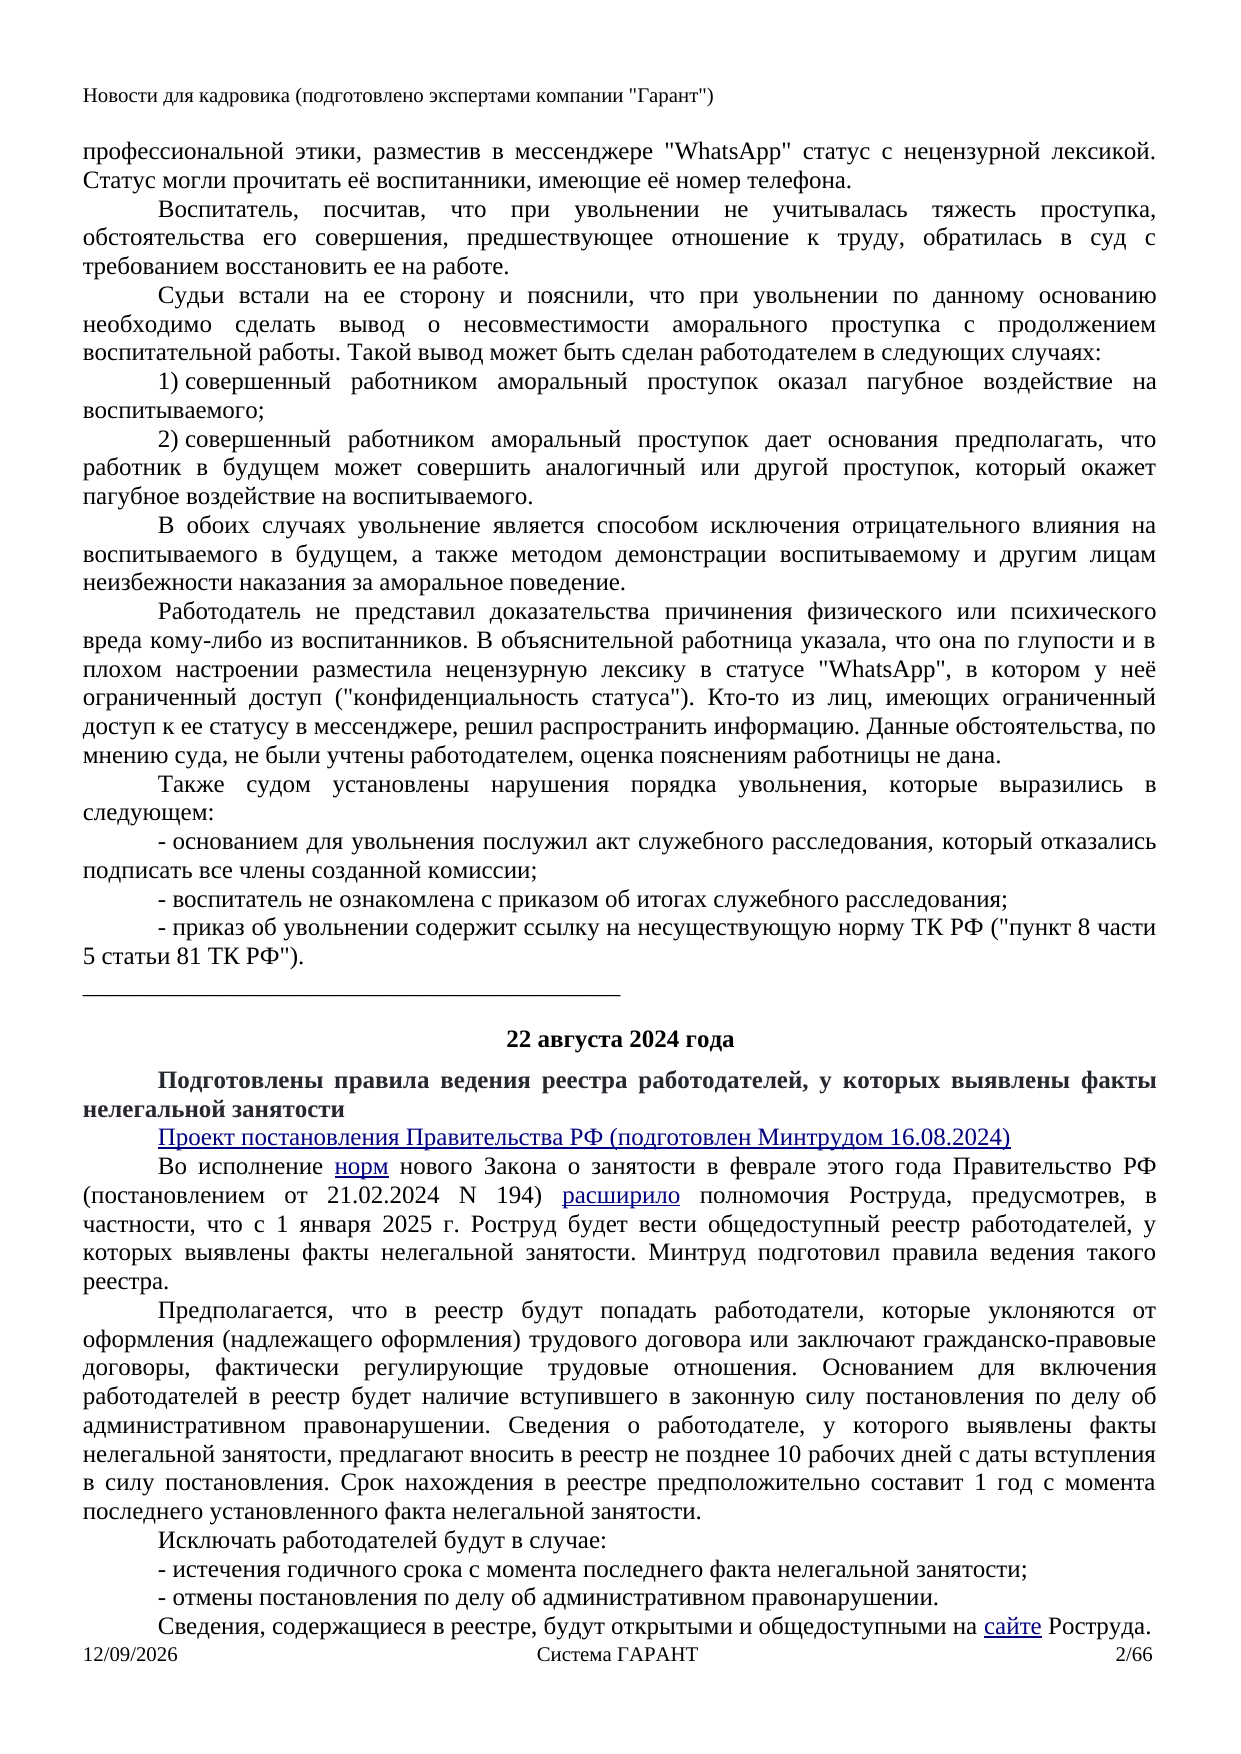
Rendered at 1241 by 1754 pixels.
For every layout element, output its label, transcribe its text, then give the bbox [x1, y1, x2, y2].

text Во исполнение норм нового Закона о занятости в феврале этого года Правительство РФ (постановлением от 21.02.2024 N 194) расширило полномочия Роструда, предусмотрев, в частности, что с 1 января 2025 г. Роструд будет вести общедоступный реестр работодателей, у которых выявлены факты нелегальной занятости. Минтруд подготовил правила ведения такого реестра. [83, 1151, 1157, 1295]
text Судьи встали на ее сторону и пояснили, что при увольнении по данному основанию необходимо сделать вывод о несовместимости аморального проступка с продолжением воспитательной работы. Такой вывод может быть сделан работодателем в следующих случаях: [83, 280, 1157, 366]
text Подготовлены правила ведения реестра работодателей, у которых выявлены факты нелегальной занятости [83, 1065, 1157, 1122]
text - приказ об увольнении содержит ссылку на несуществующую норму ТК РФ ("пункт 8 части 5 статьи 81 ТК РФ"). [83, 912, 1157, 970]
text - отмены постановления по делу об административном правонарушении. [83, 1582, 1157, 1611]
text ___________________________________________ [83, 970, 1157, 999]
text - истечения годичного срока с момента последнего факта нелегальной занятости; [83, 1554, 1157, 1582]
text В обоих случаях увольнение является способом исключения отрицательного влияния на воспитываемого в будущем, а также методом демонстрации воспитываемому и другим лицам неизбежности наказания за аморальное поведение. [83, 510, 1157, 596]
text Также судом установлены нарушения порядка увольнения, которые выразились в следующем: [83, 769, 1157, 826]
text Воспитатель, посчитав, что при увольнении не учитывалась тяжесть проступка, обстоятельства его совершения, предшествующее отношение к труду, обратилась в суд с требованием восстановить ее на работе. [83, 194, 1157, 280]
text Предполагается, что в реестр будут попадать работодатели, которые уклоняются от оформления (надлежащего оформления) трудового договора или заключают гражданско-правовые договоры, фактически регулирующие трудовые отношения. Основанием для включения работодателей в реестр будет наличие вступившего в законную силу постановления по делу об административном правонарушении. Сведения о работодателе, у которого выявлены факты нелегальной занятости, предлагают вносить в реестр не позднее 10 рабочих дней с даты вступления в силу постановления. Срок нахождения в реестре предположительно составит 1 год с момента последнего установленного факта нелегальной занятости. [83, 1295, 1157, 1525]
text Сведения, содержащиеся в реестре, будут открытыми и общедоступными на сайте Роструда. [83, 1611, 1157, 1640]
text - воспитатель не ознакомлена с приказом об итогах служебного расследования; [83, 884, 1157, 912]
text - основанием для увольнения послужил акт служебного расследования, который отказались подписать все члены созданной комиссии; [83, 826, 1157, 884]
text 1) совершенный работником аморальный проступок оказал пагубное воздействие на воспитываемого; [83, 366, 1157, 424]
text Проект постановления Правительства РФ (подготовлен Минтрудом 16.08.2024) [83, 1122, 1157, 1151]
text Исключать работодателей будут в случае: [83, 1525, 1157, 1554]
text 2) совершенный работником аморальный проступок дает основания предполагать, что работник в будущем может совершить аналогичный или другой проступок, который окажет пагубное воздействие на воспитываемого. [83, 424, 1157, 510]
text профессиональной этики, разместив в мессенджере "WhatsApp" статус с нецензурной лексикой. Статус могли прочитать её воспитанники, имеющие её номер телефона. [83, 136, 1157, 194]
text Работодатель не представил доказательства причинения физического или психического вреда кому-либо из воспитанников. В объяснительной работница указала, что она по глупости и в плохом настроении разместила нецензурную лексику в статусе "WhatsApp", в котором у неё ограниченный доступ ("конфиденциальность статуса"). Кто-то из лиц, имеющих ограниченный доступ к ее статусу в мессенджере, решил распространить информацию. Данные обстоятельства, по мнению суда, не были учтены работодателем, оценка пояснениям работницы не дана. [83, 596, 1157, 769]
subtitle 22 августа 2024 года [83, 1024, 1157, 1052]
